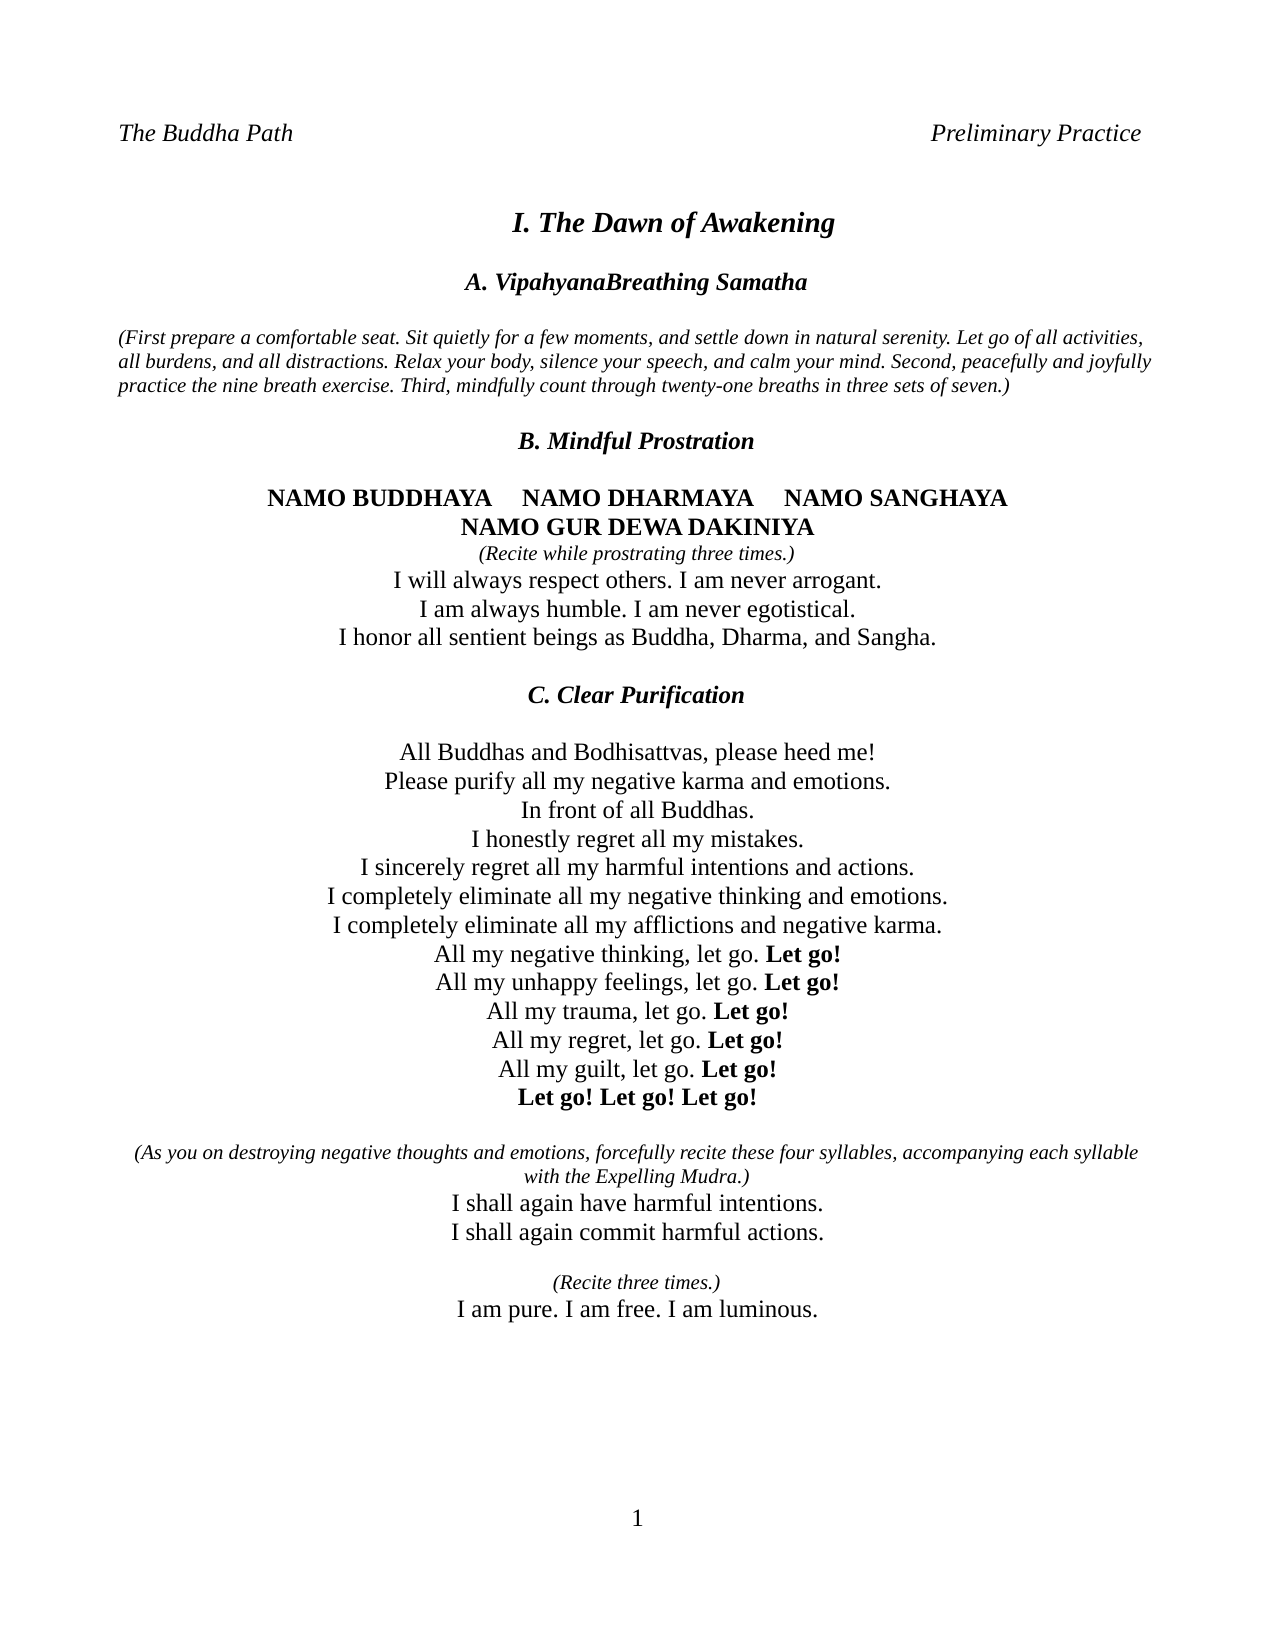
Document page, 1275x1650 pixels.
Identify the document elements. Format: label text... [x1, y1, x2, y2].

text (Recite while prostrating three times.) [118, 541, 1157, 565]
text I completely eliminate all my afflictions and negative karma. [118, 910, 1157, 939]
text B. Mindful Prostration [118, 426, 1157, 454]
text A. VipahyanaBreathing Samatha [118, 267, 1157, 296]
list I. The Dawn of Awakening [156, 205, 1157, 239]
text All my regret, let go. Let go! [118, 1025, 1157, 1054]
text I sincerely regret all my harmful intentions and actions. [118, 852, 1157, 881]
text All my negative thinking, let go. Let go! [118, 939, 1157, 967]
text I shall again commit harmful actions. [118, 1217, 1157, 1246]
text I completely eliminate all my negative thinking and emotions. [118, 881, 1157, 910]
text All my unhappy feelings, let go. Let go! [118, 967, 1157, 996]
text I will always respect others. I am never arrogant. [118, 565, 1157, 594]
text I shall again have harmful intentions. [118, 1188, 1157, 1217]
text I am always humble. I am never egotistical. [118, 594, 1157, 622]
text Please purify all my negative karma and emotions. [118, 766, 1157, 795]
text (Recite three times.) [118, 1269, 1157, 1294]
text I am pure. I am free. I am luminous. [118, 1294, 1157, 1322]
text I honor all sentient beings as Buddha, Dharma, and Sangha. [118, 622, 1157, 651]
text Let go! Let go! Let go! [118, 1082, 1157, 1111]
text All my trauma, let go. Let go! [118, 996, 1157, 1025]
text All Buddhas and Bodhisattvas, please heed me! [118, 737, 1157, 766]
text I honestly regret all my mistakes. [118, 824, 1157, 852]
text (As you on destroying negative thoughts and emotions, forcefully recite these four syllables, accompanying each syllable with the Expelling Mudra.) [118, 1140, 1157, 1188]
text NAMO BUDDHAYA NAMO DHARMAYA NAMO SANGHAYA [118, 483, 1157, 512]
text (First prepare a comfortable seat. Sit quietly for a few moments, and settle down in natural serenity. Let go of all activities, all burdens, and all distractions. Relax your body, silence your speech, and calm your mind. Second, peacefully and joyfully practice the nine breath exercise. Third, mindfully count through twenty-one breaths in three sets of seven.) [118, 325, 1157, 397]
text C. Clear Purification [118, 680, 1157, 709]
text NAMO GUR DEWA DAKINIYA [118, 512, 1157, 541]
text All my guilt, let go. Let go! [118, 1054, 1157, 1082]
text In front of all Buddhas. [118, 795, 1157, 824]
